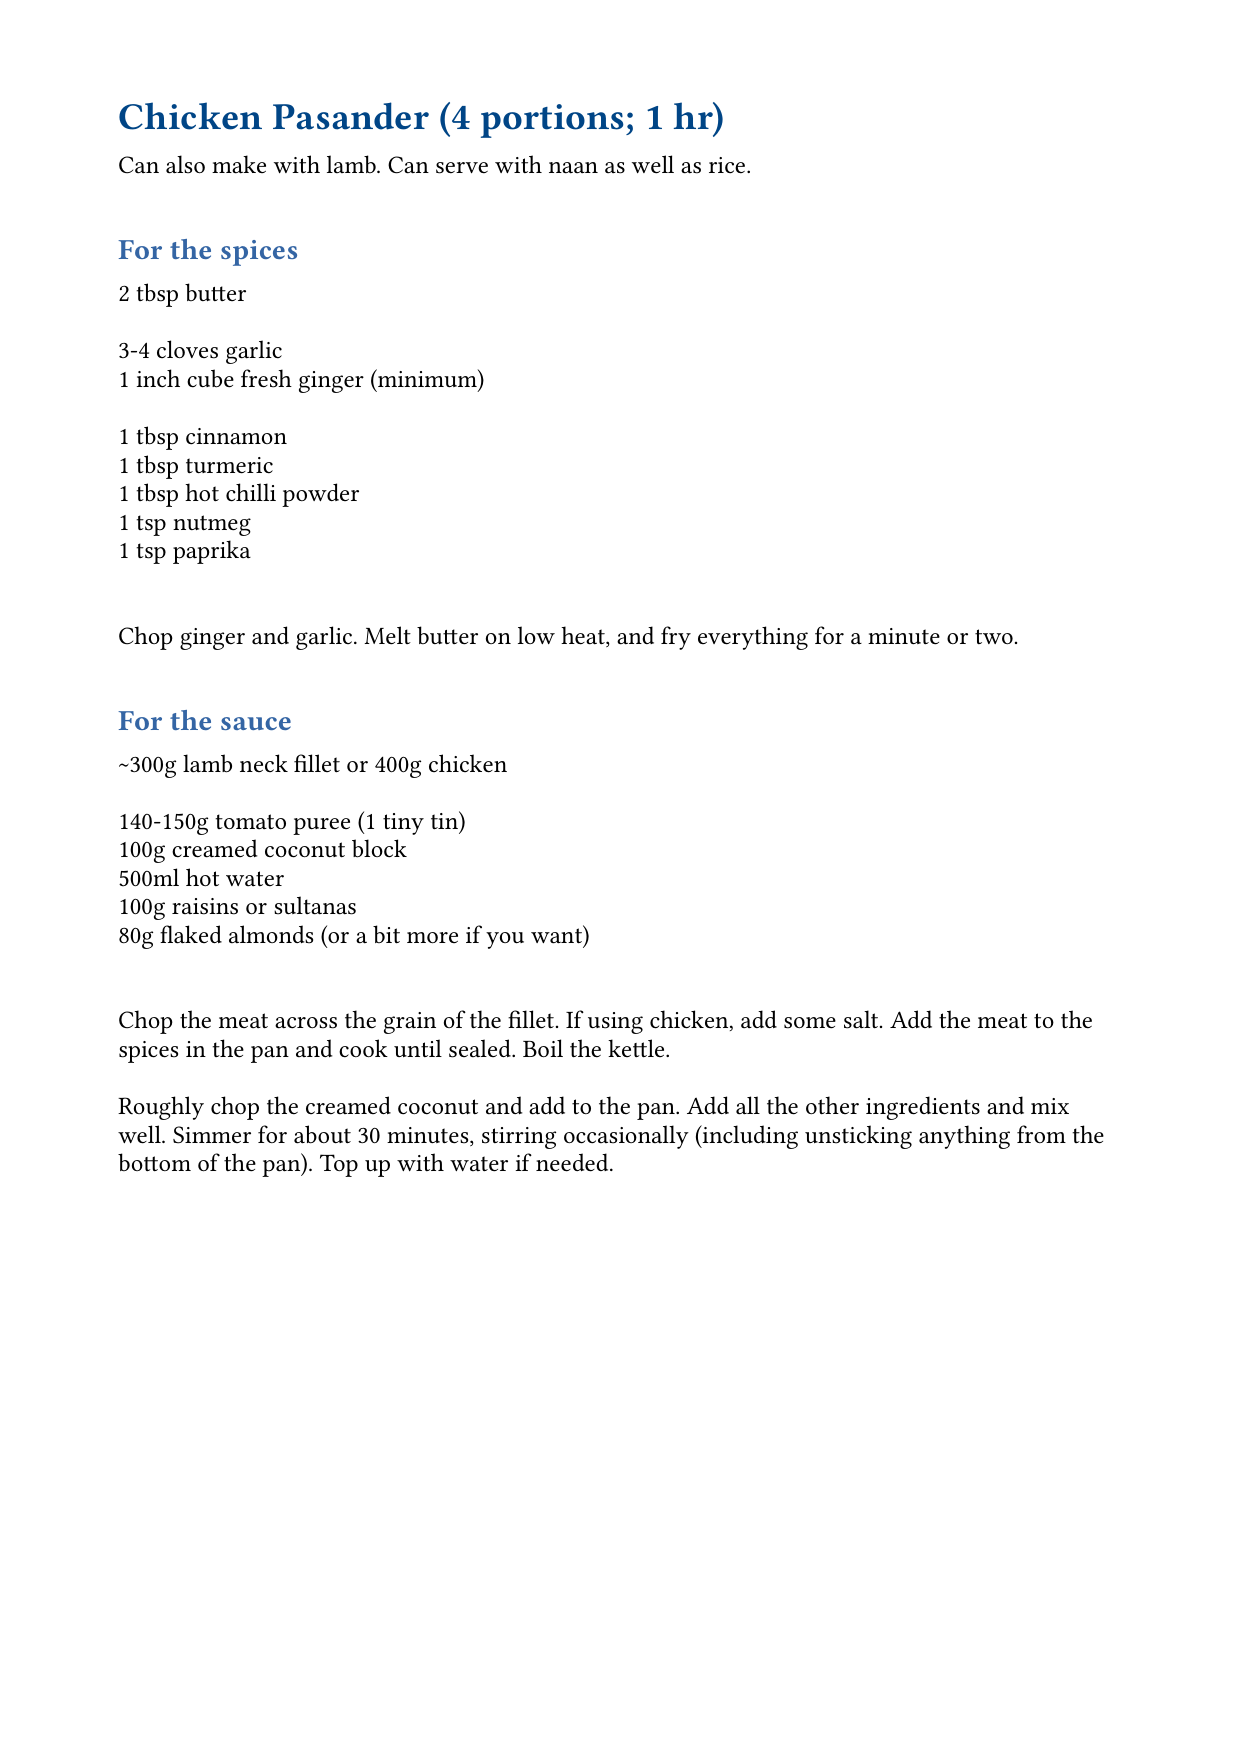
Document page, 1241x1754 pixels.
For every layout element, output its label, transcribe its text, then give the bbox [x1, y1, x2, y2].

subtitle For the sauce [118, 704, 1122, 737]
text ~300g lamb neck fillet or 400g chicken [118, 750, 1122, 778]
text 1 tbsp turmeric [118, 451, 1122, 479]
text 2 tbsp butter [118, 279, 1122, 308]
text 1 inch cube fresh ginger (minimum) [118, 365, 1122, 393]
text Roughly chop the creamed coconut and add to the pan. Add all the other ingredients and mix well. Simmer for about 30 minutes, stirring occasionally (including unsticking anything from the bottom of the pan). Top up with water if needed. [118, 1092, 1122, 1178]
subtitle For the spices [118, 234, 1122, 267]
text Chop ginger and garlic. Melt butter on low heat, and fry everything for a minute or two. [118, 622, 1122, 650]
text 1 tsp paprika [118, 536, 1122, 565]
text 1 tbsp hot chilli powder [118, 479, 1122, 508]
subtitle Chicken Pasander (4 portions; 1 hr) [118, 96, 1122, 139]
text 1 tsp nutmeg [118, 508, 1122, 536]
text 1 tbsp cinnamon [118, 422, 1122, 451]
text Chop the meat across the grain of the fillet. If using chicken, add some salt. Add the meat to the spices in the pan and cook until sealed. Boil the kettle. [118, 1007, 1122, 1064]
text 500ml hot water [118, 864, 1122, 892]
text 3-4 cloves garlic [118, 336, 1122, 365]
text 100g raisins or sultanas [118, 892, 1122, 921]
text 140-150g tomato puree (1 tiny tin) [118, 807, 1122, 835]
text Can also make with lamb. Can serve with naan as well as rice. [118, 152, 1122, 180]
text 80g flaked almonds (or a bit more if you want) [118, 921, 1122, 949]
text 100g creamed coconut block [118, 835, 1122, 864]
